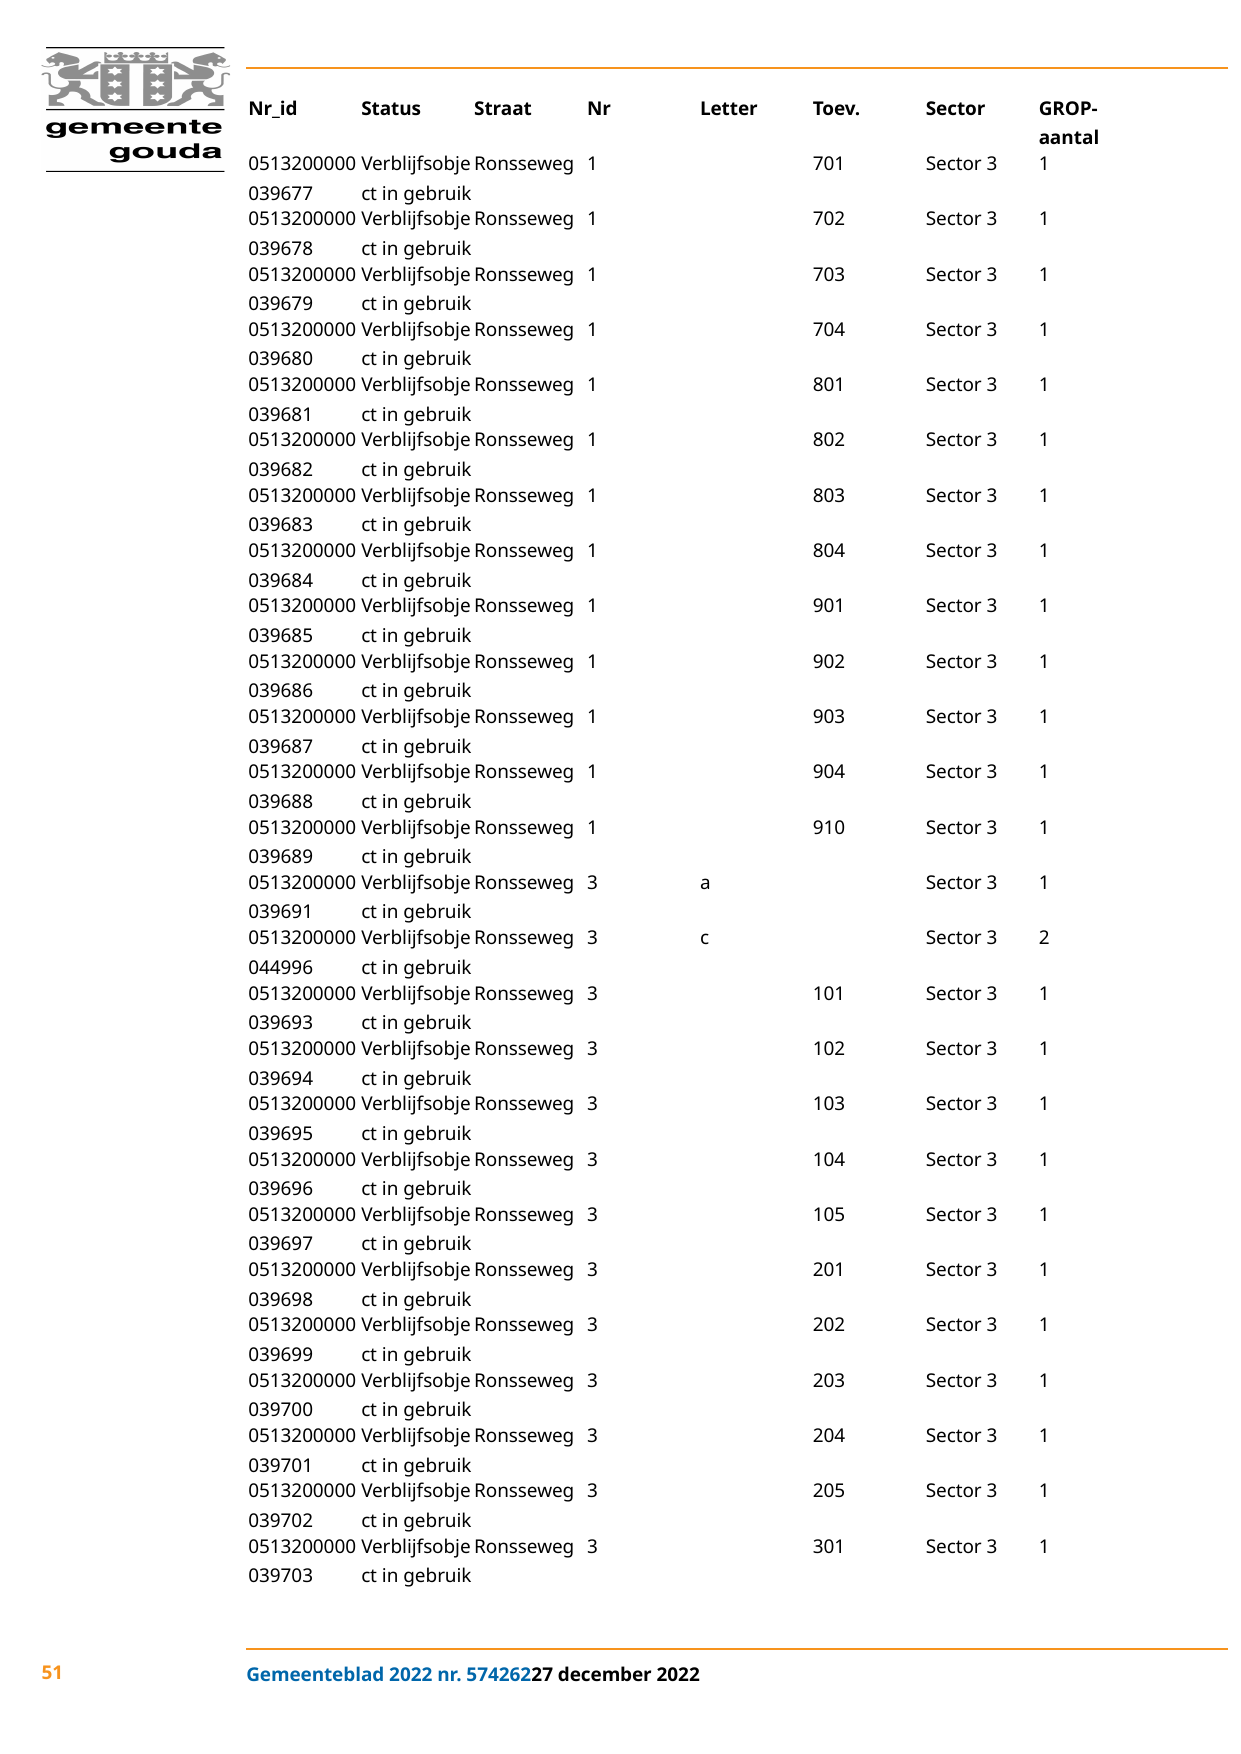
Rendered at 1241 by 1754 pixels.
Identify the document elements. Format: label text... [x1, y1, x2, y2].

table_cell 0513200000039699 [248, 1312, 361, 1367]
table_cell 3 [587, 980, 700, 1035]
table_cell 1 [1039, 1256, 1152, 1312]
table_cell 701 [813, 150, 926, 205]
table_cell Ronsseweg [474, 1146, 587, 1201]
table_cell Verblijfsobject in gebruik [361, 1478, 474, 1533]
table_cell Ronsseweg [474, 814, 587, 869]
table_cell 0513200000039686 [248, 648, 361, 703]
table_cell 1 [1039, 150, 1152, 205]
table_cell Verblijfsobject in gebruik [361, 1256, 474, 1312]
table_cell [700, 1312, 813, 1367]
table_cell 1 [1039, 261, 1152, 316]
table_cell Sector 3 [926, 1478, 1038, 1533]
table_cell [700, 205, 813, 261]
table_cell [700, 1478, 813, 1533]
table_cell Ronsseweg [474, 1533, 587, 1588]
table_cell 703 [813, 261, 926, 316]
table_cell 3 [587, 1256, 700, 1312]
table_cell 1 [1039, 1478, 1152, 1533]
table_cell Ronsseweg [474, 1312, 587, 1367]
table_cell 804 [813, 537, 926, 593]
table_cell 3 [587, 1146, 700, 1201]
table_cell Ronsseweg [474, 1478, 587, 1533]
table_cell 1 [1039, 205, 1152, 261]
table_cell 1 [587, 759, 700, 814]
table_header Nr_id [248, 95, 361, 150]
table_cell 1 [587, 427, 700, 482]
table_cell [700, 1090, 813, 1146]
table_cell 201 [813, 1256, 926, 1312]
table_cell Verblijfsobject in gebruik [361, 371, 474, 427]
table_cell [700, 980, 813, 1035]
table_cell 1 [587, 703, 700, 758]
table_cell Ronsseweg [474, 925, 587, 980]
table_cell Verblijfsobject in gebruik [361, 1533, 474, 1588]
table_cell 1 [1039, 1422, 1152, 1478]
table_cell 205 [813, 1478, 926, 1533]
table_cell 1 [1039, 537, 1152, 593]
table_cell 105 [813, 1201, 926, 1256]
table_cell 0513200000039693 [248, 980, 361, 1035]
table_cell Sector 3 [926, 261, 1038, 316]
table_cell 903 [813, 703, 926, 758]
table_cell Ronsseweg [474, 648, 587, 703]
table_cell [700, 703, 813, 758]
table_cell 0513200000039681 [248, 371, 361, 427]
table_cell Sector 3 [926, 1256, 1038, 1312]
table_cell [813, 925, 926, 980]
table_cell 1 [587, 261, 700, 316]
table_cell 3 [587, 1035, 700, 1090]
table_cell Verblijfsobject in gebruik [361, 1090, 474, 1146]
table_cell 3 [587, 1422, 700, 1478]
table_cell 0513200000039687 [248, 703, 361, 758]
table_cell 103 [813, 1090, 926, 1146]
table_cell 1 [1039, 980, 1152, 1035]
table_cell 1 [1039, 1201, 1152, 1256]
table_cell Sector 3 [926, 1312, 1038, 1367]
table_cell 0513200000039694 [248, 1035, 361, 1090]
table_cell c [700, 925, 813, 980]
table_cell 0513200000039688 [248, 759, 361, 814]
table_cell 803 [813, 482, 926, 537]
table_cell [700, 1201, 813, 1256]
table_cell Sector 3 [926, 869, 1038, 924]
table_cell Verblijfsobject in gebruik [361, 703, 474, 758]
table_cell 3 [587, 1533, 700, 1588]
table_cell [700, 1367, 813, 1422]
table_cell [700, 648, 813, 703]
table_cell [700, 1422, 813, 1478]
table_cell 1 [1039, 1035, 1152, 1090]
table_cell Verblijfsobject in gebruik [361, 1312, 474, 1367]
table_cell Sector 3 [926, 1035, 1038, 1090]
table_cell 1 [587, 648, 700, 703]
table_cell Verblijfsobject in gebruik [361, 593, 474, 648]
table_cell 2 [1039, 925, 1152, 980]
table_cell Ronsseweg [474, 150, 587, 205]
table_cell 910 [813, 814, 926, 869]
table_cell 204 [813, 1422, 926, 1478]
table_cell 0513200000039689 [248, 814, 361, 869]
table_cell Verblijfsobject in gebruik [361, 925, 474, 980]
table_cell Verblijfsobject in gebruik [361, 205, 474, 261]
table_cell Ronsseweg [474, 1422, 587, 1478]
table_header Status [361, 95, 474, 150]
table_cell 904 [813, 759, 926, 814]
table_cell Ronsseweg [474, 593, 587, 648]
table_cell Ronsseweg [474, 371, 587, 427]
table_cell Verblijfsobject in gebruik [361, 316, 474, 371]
table_cell 0513200000039695 [248, 1090, 361, 1146]
table_cell Sector 3 [926, 1367, 1038, 1422]
table_cell Ronsseweg [474, 261, 587, 316]
table_cell 1 [587, 316, 700, 371]
table_cell 1 [1039, 703, 1152, 758]
table_cell [813, 869, 926, 924]
table_cell Verblijfsobject in gebruik [361, 427, 474, 482]
table_cell [700, 1256, 813, 1312]
table_cell 802 [813, 427, 926, 482]
table_cell Verblijfsobject in gebruik [361, 1146, 474, 1201]
table_cell 1 [587, 205, 700, 261]
table_cell 3 [587, 1367, 700, 1422]
table_cell Sector 3 [926, 371, 1038, 427]
table_cell [700, 1146, 813, 1201]
table_cell 1 [1039, 371, 1152, 427]
table_cell [700, 759, 813, 814]
table_cell 0513200000039698 [248, 1256, 361, 1312]
table_cell Ronsseweg [474, 427, 587, 482]
table_cell 101 [813, 980, 926, 1035]
table_cell 1 [587, 814, 700, 869]
table_header Toev. [813, 95, 926, 150]
table_cell 1 [1039, 648, 1152, 703]
table_cell Ronsseweg [474, 869, 587, 924]
table_cell 0513200000044996 [248, 925, 361, 980]
table_cell [700, 1035, 813, 1090]
table_cell 0513200000039682 [248, 427, 361, 482]
table_cell Sector 3 [926, 1201, 1038, 1256]
table_cell Sector 3 [926, 1422, 1038, 1478]
table_cell 203 [813, 1367, 926, 1422]
table_cell 0513200000039697 [248, 1201, 361, 1256]
table_cell Sector 3 [926, 703, 1038, 758]
table_cell 0513200000039680 [248, 316, 361, 371]
table_cell Verblijfsobject in gebruik [361, 150, 474, 205]
table_cell 1 [1039, 869, 1152, 924]
table_cell [700, 593, 813, 648]
table_cell Ronsseweg [474, 482, 587, 537]
table_cell Sector 3 [926, 427, 1038, 482]
table_cell 0513200000039701 [248, 1422, 361, 1478]
table_cell Verblijfsobject in gebruik [361, 537, 474, 593]
table_cell Ronsseweg [474, 759, 587, 814]
table_cell 1 [1039, 759, 1152, 814]
table_cell Verblijfsobject in gebruik [361, 1201, 474, 1256]
table_cell a [700, 869, 813, 924]
table_cell 3 [587, 925, 700, 980]
table_cell 102 [813, 1035, 926, 1090]
table_header Letter [700, 95, 813, 150]
table_cell Sector 3 [926, 1090, 1038, 1146]
table_cell Sector 3 [926, 316, 1038, 371]
table_cell Verblijfsobject in gebruik [361, 482, 474, 537]
table_header Nr [587, 95, 700, 150]
table_cell 1 [1039, 1090, 1152, 1146]
table_cell Ronsseweg [474, 1367, 587, 1422]
table_cell 3 [587, 869, 700, 924]
table_cell Ronsseweg [474, 205, 587, 261]
table_cell 0513200000039700 [248, 1367, 361, 1422]
table_cell Sector 3 [926, 1146, 1038, 1201]
table_cell 902 [813, 648, 926, 703]
table_cell 801 [813, 371, 926, 427]
table_cell 3 [587, 1312, 700, 1367]
table_header Straat [474, 95, 587, 150]
table_cell 1 [587, 371, 700, 427]
table_cell 3 [587, 1478, 700, 1533]
table_cell Verblijfsobject in gebruik [361, 759, 474, 814]
table_cell 0513200000039696 [248, 1146, 361, 1201]
table_cell Sector 3 [926, 759, 1038, 814]
table_cell [700, 482, 813, 537]
table_cell 0513200000039691 [248, 869, 361, 924]
table_cell 1 [1039, 1146, 1152, 1201]
table_cell Verblijfsobject in gebruik [361, 1422, 474, 1478]
table_cell Verblijfsobject in gebruik [361, 1035, 474, 1090]
table_cell Ronsseweg [474, 980, 587, 1035]
table_cell Verblijfsobject in gebruik [361, 648, 474, 703]
table_cell Ronsseweg [474, 703, 587, 758]
table_cell 0513200000039679 [248, 261, 361, 316]
table_cell 1 [587, 537, 700, 593]
table_cell [700, 537, 813, 593]
table_cell 901 [813, 593, 926, 648]
table_cell [700, 371, 813, 427]
table_cell Verblijfsobject in gebruik [361, 814, 474, 869]
table_cell 301 [813, 1533, 926, 1588]
table_cell 1 [587, 482, 700, 537]
table_cell Sector 3 [926, 593, 1038, 648]
table_cell 1 [1039, 427, 1152, 482]
table_cell 702 [813, 205, 926, 261]
table_cell Sector 3 [926, 648, 1038, 703]
table_cell 1 [1039, 814, 1152, 869]
table_cell 0513200000039685 [248, 593, 361, 648]
table_cell [700, 316, 813, 371]
table_cell [700, 261, 813, 316]
table_cell [700, 427, 813, 482]
table_cell 104 [813, 1146, 926, 1201]
table_header GROP-aantal [1039, 95, 1152, 150]
table_cell 202 [813, 1312, 926, 1367]
table_cell [700, 150, 813, 205]
table_cell Ronsseweg [474, 316, 587, 371]
table_cell Ronsseweg [474, 1201, 587, 1256]
table_cell Sector 3 [926, 1533, 1038, 1588]
table_cell Verblijfsobject in gebruik [361, 1367, 474, 1422]
table_cell Sector 3 [926, 150, 1038, 205]
table_cell Verblijfsobject in gebruik [361, 980, 474, 1035]
table_cell Verblijfsobject in gebruik [361, 261, 474, 316]
table_cell 1 [1039, 316, 1152, 371]
table_cell 1 [1039, 482, 1152, 537]
table_cell Ronsseweg [474, 1090, 587, 1146]
table_cell Sector 3 [926, 537, 1038, 593]
table_cell 1 [587, 150, 700, 205]
table_cell 3 [587, 1201, 700, 1256]
table_cell 1 [1039, 1312, 1152, 1367]
table_cell Sector 3 [926, 980, 1038, 1035]
table_cell 3 [587, 1090, 700, 1146]
table_cell 0513200000039677 [248, 150, 361, 205]
table_cell 1 [1039, 593, 1152, 648]
table_cell [700, 1533, 813, 1588]
table_cell Sector 3 [926, 814, 1038, 869]
table_cell 1 [1039, 1367, 1152, 1422]
picture [41, 47, 231, 172]
table_cell Verblijfsobject in gebruik [361, 869, 474, 924]
table_cell 0513200000039684 [248, 537, 361, 593]
table_cell Ronsseweg [474, 537, 587, 593]
table_cell 0513200000039702 [248, 1478, 361, 1533]
table_cell 0513200000039683 [248, 482, 361, 537]
table_header Sector [926, 95, 1038, 150]
table_cell Ronsseweg [474, 1035, 587, 1090]
table_cell [700, 814, 813, 869]
table_cell Sector 3 [926, 482, 1038, 537]
table_cell 704 [813, 316, 926, 371]
table_cell Ronsseweg [474, 1256, 587, 1312]
table_cell 1 [587, 593, 700, 648]
table_cell 0513200000039703 [248, 1533, 361, 1588]
table_cell 0513200000039678 [248, 205, 361, 261]
table_cell Sector 3 [926, 925, 1038, 980]
table_cell 1 [1039, 1533, 1152, 1588]
table_cell Sector 3 [926, 205, 1038, 261]
